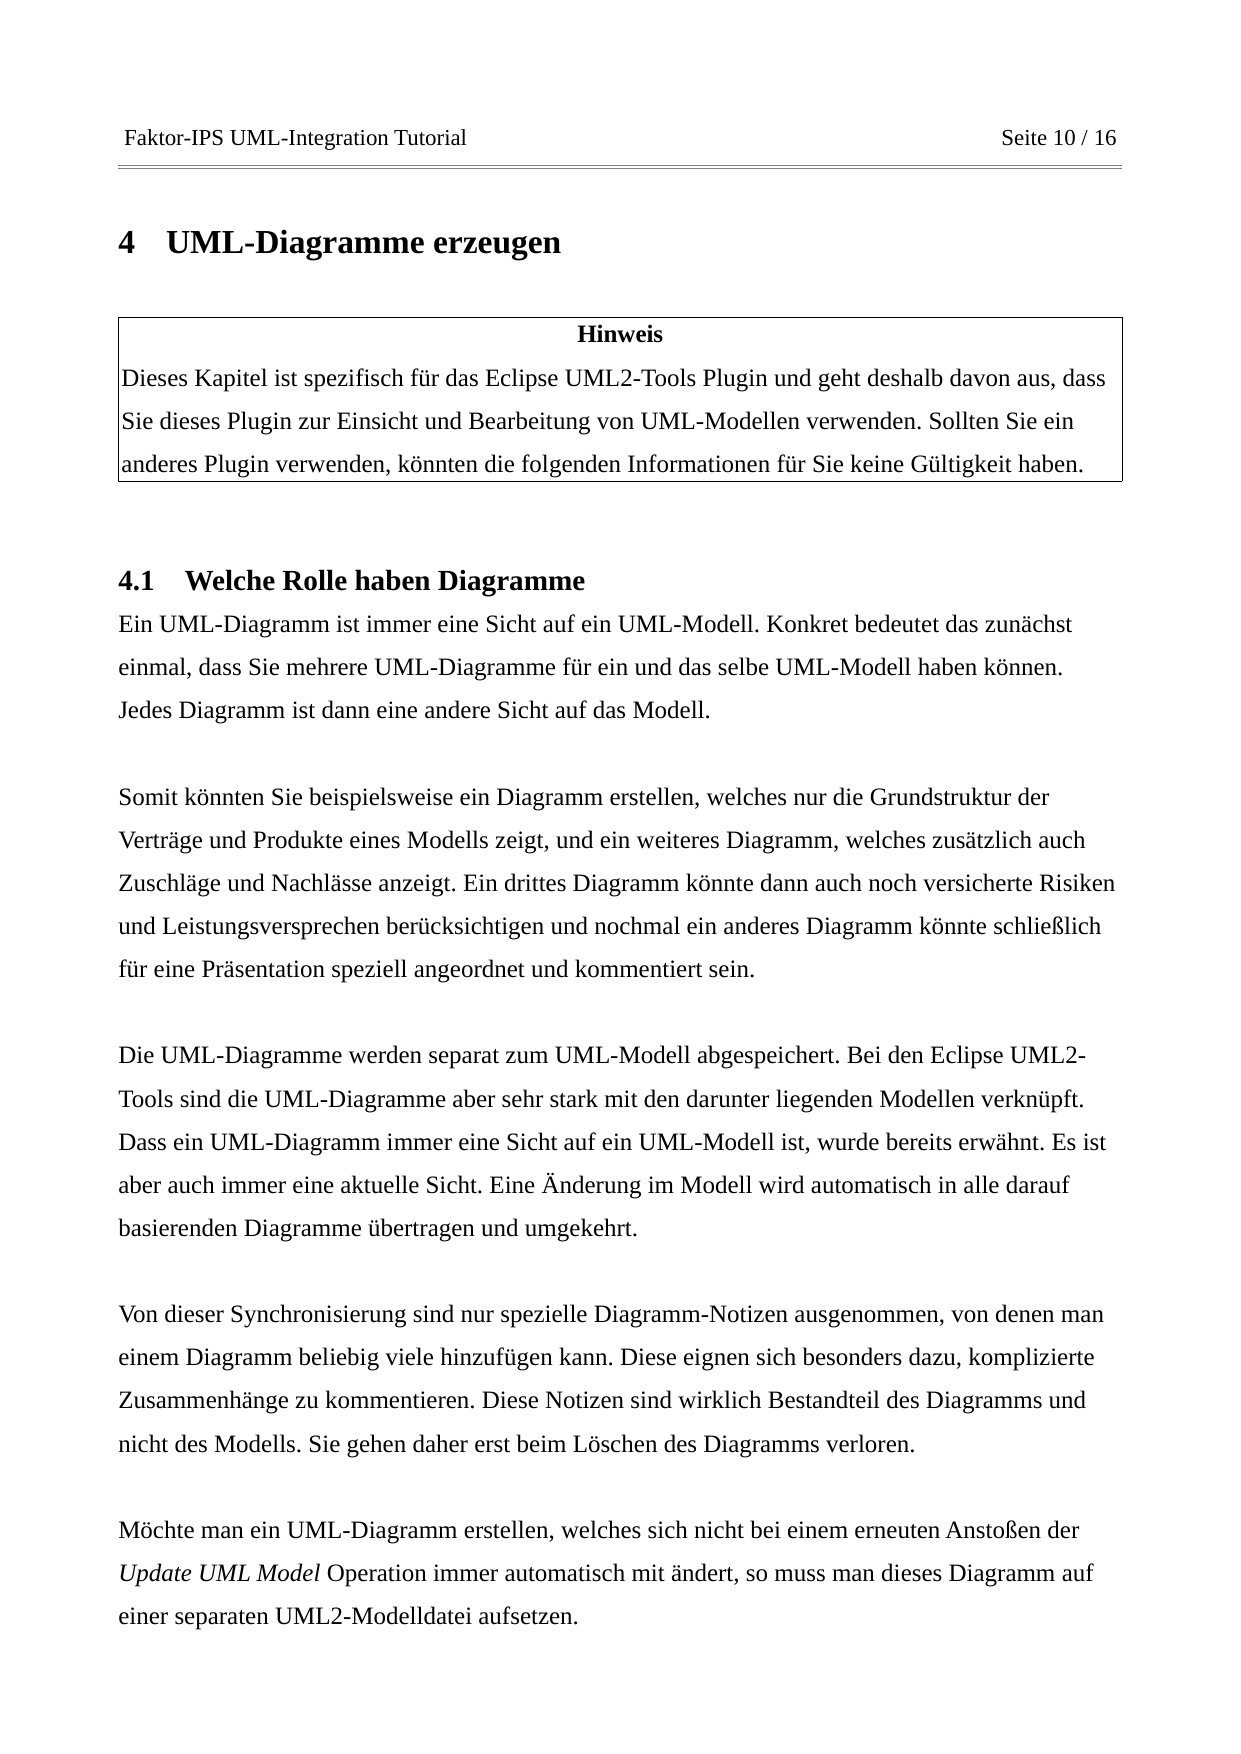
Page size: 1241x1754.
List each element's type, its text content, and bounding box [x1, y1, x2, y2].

text Ein UML-Diagramm ist immer eine Sicht auf ein UML-Modell. Konkret bedeutet das zunächst einmal, dass Sie mehrere UML-Diagramme für ein und das selbe UML-Modell haben können. Jedes Diagramm ist dann eine andere Sicht auf das Modell. [118, 609, 1122, 724]
text Die UML-Diagramme werden separat zum UML-Modell abgespeichert. Bei den Eclipse UML2-Tools sind die UML-Diagramme aber sehr stark mit den darunter liegenden Modellen verknüpft. Dass ein UML-Diagramm immer eine Sicht auf ein UML-Modell ist, wurde bereits erwähnt. Es ist aber auch immer eine aktuelle Sicht. Eine Änderung im Modell wird automatisch in alle darauf basierenden Diagramme übertragen und umgekehrt. [118, 1041, 1122, 1242]
text Somit könnten Sie beispielsweise ein Diagramm erstellen, welches nur die Grundstruktur der Verträge und Produkte eines Modells zeigt, und ein weiteres Diagramm, welches zusätzlich auch Zuschläge und Nachlässe anzeigt. Ein drittes Diagramm könnte dann auch noch versicherte Risiken und Leistungsversprechen berücksichtigen und nochmal ein anderes Diagramm könnte schließlich für eine Präsentation speziell angeordnet und kommentiert sein. [118, 782, 1122, 983]
subtitle UML-Diagramme erzeugen [118, 222, 1122, 261]
text Von dieser Synchronisierung sind nur spezielle Diagramm-Notizen ausgenommen, von denen man einem Diagramm beliebig viele hinzufügen kann. Diese eignen sich besonders dazu, komplizierte Zusammenhänge zu kommentieren. Diese Notizen sind wirklich Bestandteil des Diagramms und nicht des Modells. Sie gehen daher erst beim Löschen des Diagramms verloren. [118, 1299, 1122, 1457]
subtitle Welche Rolle haben Diagramme [118, 563, 1122, 597]
text Dieses Kapitel ist spezifisch für das Eclipse UML2-Tools Plugin und geht deshalb davon aus, dass Sie dieses Plugin zur Einsicht und Bearbeitung von UML-Modellen verwenden. Sollten Sie ein anderes Plugin verwenden, könnten die folgenden Informationen für Sie keine Gültigkeit haben. [119, 360, 1122, 481]
text Hinweis [119, 318, 1122, 348]
text Möchte man ein UML-Diagramm erstellen, welches sich nicht bei einem erneuten Anstoßen der Update UML Model Operation immer automatisch mit ändert, so muss man dieses Diagramm auf einer separaten UML2-Modelldatei aufsetzen. [118, 1515, 1122, 1630]
